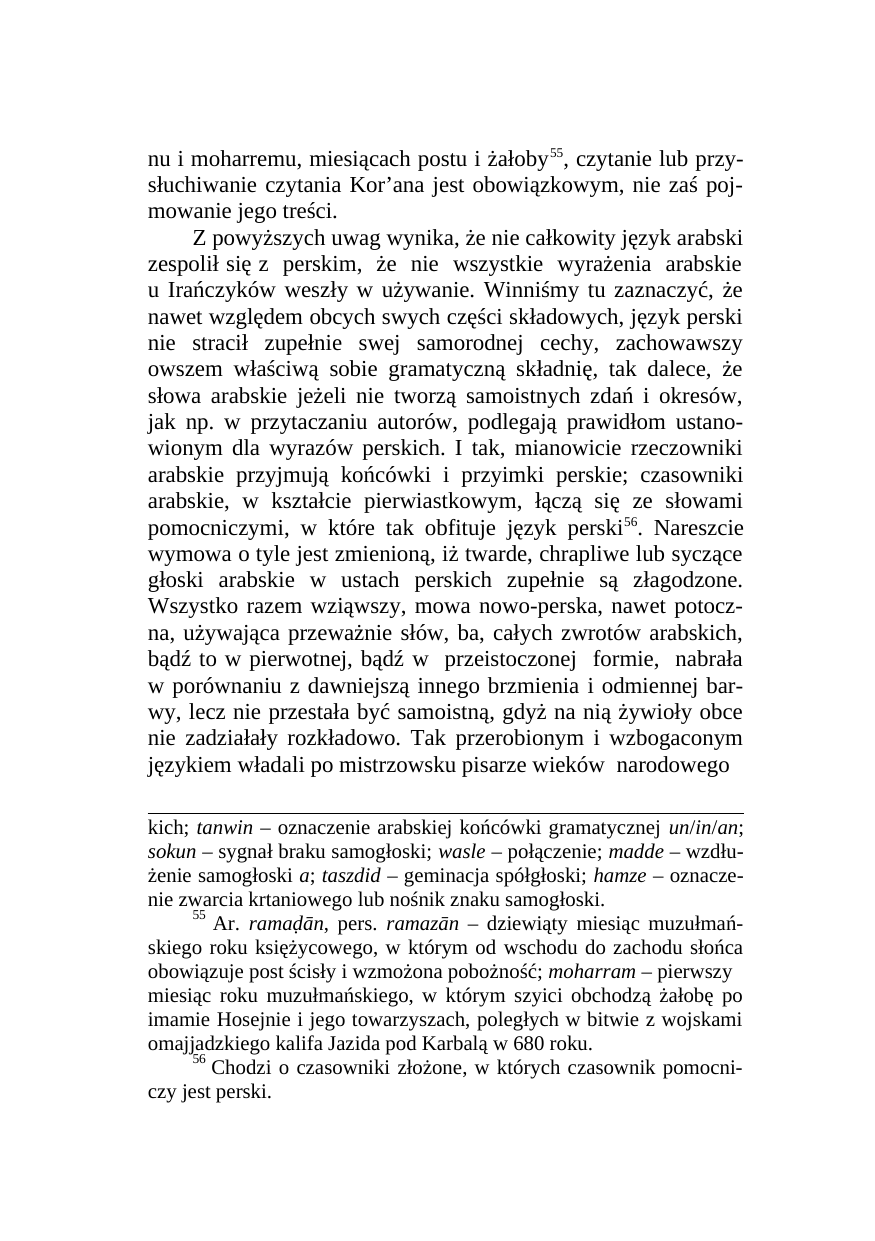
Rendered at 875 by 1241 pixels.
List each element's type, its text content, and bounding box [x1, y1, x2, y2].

text nu i moharremu, miesiącach postu i żałoby55, czytanie lub przy- słuchiwanie czytania Kor’ana jest obowiązkowym, nie zaś poj- mowanie jego treści. [148, 144, 744, 224]
text 56 Chodzi o czasowniki złożone, w których czasownik pomocni- czy jest perski. [148, 1055, 743, 1103]
text kich; tanwin – oznaczenie arabskiej końcówki gramatycznej un/in/an; sokun – sygnał braku samogłoski; wasle – połączenie; madde – wzdłu- żenie samogłoski a; taszdid – geminacja spółgłoski; hamze – oznacze- nie zwarcia krtaniowego lub nośnik znaku samogłoski. [148, 815, 744, 911]
text 55 Ar. ramaḍān, pers. ramazān – dziewiąty miesiąc muzułmań- skiego roku księżycowego, w którym od wschodu do zachodu słońca obowiązuje post ścisły i wzmożona pobożność; moharram – pierwszy [148, 911, 744, 983]
text Z powyższych uwag wynika, że nie całkowity język arabski zespolił się z perskim, że nie wszystkie wyrażenia arabskie u Irańczyków weszły w używanie. Winniśmy tu zaznaczyć, że nawet względem obcych swych części składowych, język perski nie stracił zupełnie swej samorodnej cechy, zachowawszy owszem właściwą sobie gramatyczną składnię, tak dalece, że słowa arabskie jeżeli nie tworzą samoistnych zdań i okresów, jak np. w przytaczaniu autorów, podlegają prawidłom ustano- wionym dla wyrazów perskich. I tak, mianowicie rzeczowniki arabskie przyjmują końcówki i przyimki perskie; czasowniki arabskie, w kształcie pierwiastkowym, łączą się ze słowami pomocniczymi, w które tak obfituje język perski56. Nareszcie wymowa o tyle jest zmienioną, iż twarde, chrapliwe lub syczące głoski arabskie w ustach perskich zupełnie są złagodzone. Wszystko razem wziąwszy, mowa nowo-perska, nawet potocz- na, używająca przeważnie słów, ba, całych zwrotów arabskich, bądź to w pierwotnej, bądź w przeistoczonej formie, nabrała w porównaniu z dawniejszą innego brzmienia i odmiennej bar- wy, lecz nie przestała być samoistną, gdyż na nią żywioły obce nie zadziałały rozkładowo. Tak przerobionym i wzbogaconym językiem władali po mistrzowsku pisarze wieków narodowego [148, 224, 744, 777]
text miesiąc roku muzułmańskiego, w którym szyici obchodzą żałobę po imamie Hosejnie i jego towarzyszach, poległych w bitwie z wojskami omajjadzkiego kalifa Jazida pod Karbalą w 680 roku. [148, 983, 744, 1055]
